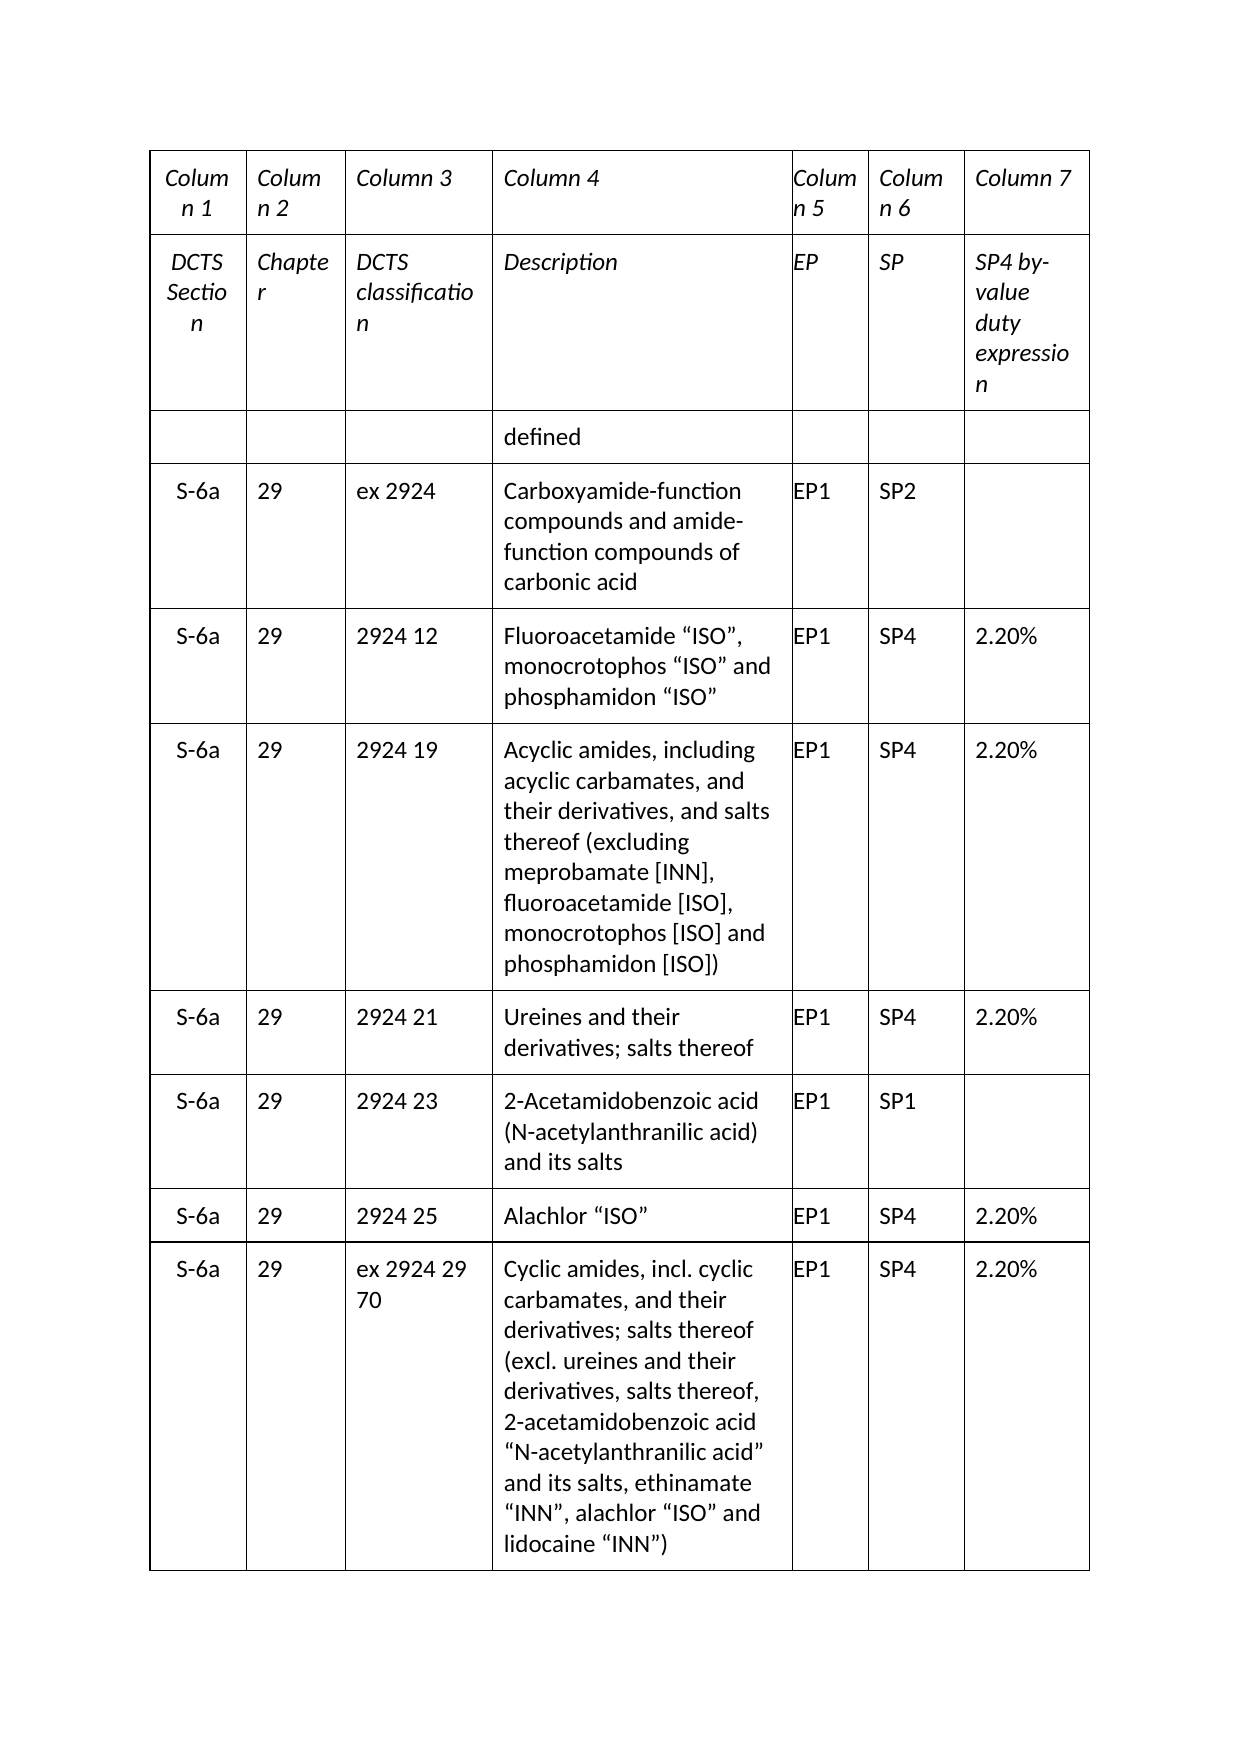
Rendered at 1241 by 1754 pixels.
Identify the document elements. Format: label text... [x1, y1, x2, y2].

table_cell S-6a [151, 991, 246, 1073]
table_cell 29 [247, 1243, 345, 1569]
table_cell EP1 [793, 1243, 868, 1569]
table_cell 2924 21 [346, 991, 492, 1073]
table_cell 29 [247, 609, 345, 722]
table_cell defined [493, 411, 792, 463]
table_cell Acyclic amides, including acyclic carbamates, and their derivatives, and salts thereof (excluding meprobamate [INN], fluoroacetamide [ISO], monocrotophos [ISO] and phosphamidon [ISO]) [493, 724, 792, 989]
table_header Column 2 [247, 151, 345, 234]
table_cell SP4 [869, 1189, 964, 1241]
table_cell SP4 by-value duty expression [965, 235, 1089, 409]
table_header Column 3 [346, 151, 492, 234]
table_cell SP4 [869, 724, 964, 989]
table_cell [965, 464, 1089, 608]
table_cell SP2 [869, 464, 964, 608]
table_cell 29 [247, 724, 345, 989]
table_cell [965, 1075, 1089, 1188]
table_header Column 5 [793, 151, 868, 234]
table_cell Carboxyamide-function compounds and amide-function compounds of carbonic acid [493, 464, 792, 608]
table_cell 2924 25 [346, 1189, 492, 1241]
table_cell ex 2924 29 70 [346, 1243, 492, 1569]
table_cell EP1 [793, 991, 868, 1073]
table_cell [151, 411, 246, 463]
table_cell DCTS Section [151, 235, 246, 409]
table_cell 2.20% [965, 991, 1089, 1073]
table_header Column 7 [965, 151, 1089, 234]
table_cell EP1 [793, 1075, 868, 1188]
table_header Column 1 [151, 151, 246, 234]
table_header Column 4 [493, 151, 792, 234]
table_cell SP4 [869, 609, 964, 722]
table_cell S-6a [151, 609, 246, 722]
table_cell S-6a [151, 1075, 246, 1188]
table_cell 29 [247, 464, 345, 608]
table_cell 2.20% [965, 1189, 1089, 1241]
table_cell S-6a [151, 464, 246, 608]
table_cell Fluoroacetamide “ISO”, monocrotophos “ISO” and phosphamidon “ISO” [493, 609, 792, 722]
table_cell 2.20% [965, 1243, 1089, 1569]
table_cell 29 [247, 991, 345, 1073]
table_cell 2-Acetamidobenzoic acid (N-acetylanthranilic acid) and its salts [493, 1075, 792, 1188]
table_cell Ureines and their derivatives; salts thereof [493, 991, 792, 1073]
table_cell S-6a [151, 724, 246, 989]
table_cell 2924 19 [346, 724, 492, 989]
table_cell [869, 411, 964, 463]
table_cell DCTS classification [346, 235, 492, 409]
table_cell 2.20% [965, 609, 1089, 722]
table_cell 29 [247, 1075, 345, 1188]
table_cell SP1 [869, 1075, 964, 1188]
table_cell 2924 12 [346, 609, 492, 722]
table_cell EP1 [793, 609, 868, 722]
table_cell Chapter [247, 235, 345, 409]
table_cell [965, 411, 1089, 463]
table_cell [247, 411, 345, 463]
table_cell Alachlor “ISO” [493, 1189, 792, 1241]
table_cell EP1 [793, 464, 868, 608]
table_cell EP1 [793, 724, 868, 989]
table_cell [346, 411, 492, 463]
table_cell EP1 [793, 1189, 868, 1241]
table_cell 2924 23 [346, 1075, 492, 1188]
table_cell 2.20% [965, 724, 1089, 989]
table_cell Cyclic amides, incl. cyclic carbamates, and their derivatives; salts thereof (excl. ureines and their derivatives, salts thereof, 2-acetamidobenzoic acid “N-acetylanthranilic acid” and its salts, ethinamate “INN”, alachlor “ISO” and lidocaine “INN”) [493, 1243, 792, 1569]
table_cell SP4 [869, 1243, 964, 1569]
table_header Column 6 [869, 151, 964, 234]
table_cell SP4 [869, 991, 964, 1073]
table_cell [793, 411, 868, 463]
table_cell Description [493, 235, 792, 409]
table_cell 29 [247, 1189, 345, 1241]
table_cell EP [793, 235, 868, 409]
table_cell ex 2924 [346, 464, 492, 608]
table_cell S-6a [151, 1243, 246, 1569]
table_cell SP [869, 235, 964, 409]
table_cell S-6a [151, 1189, 246, 1241]
